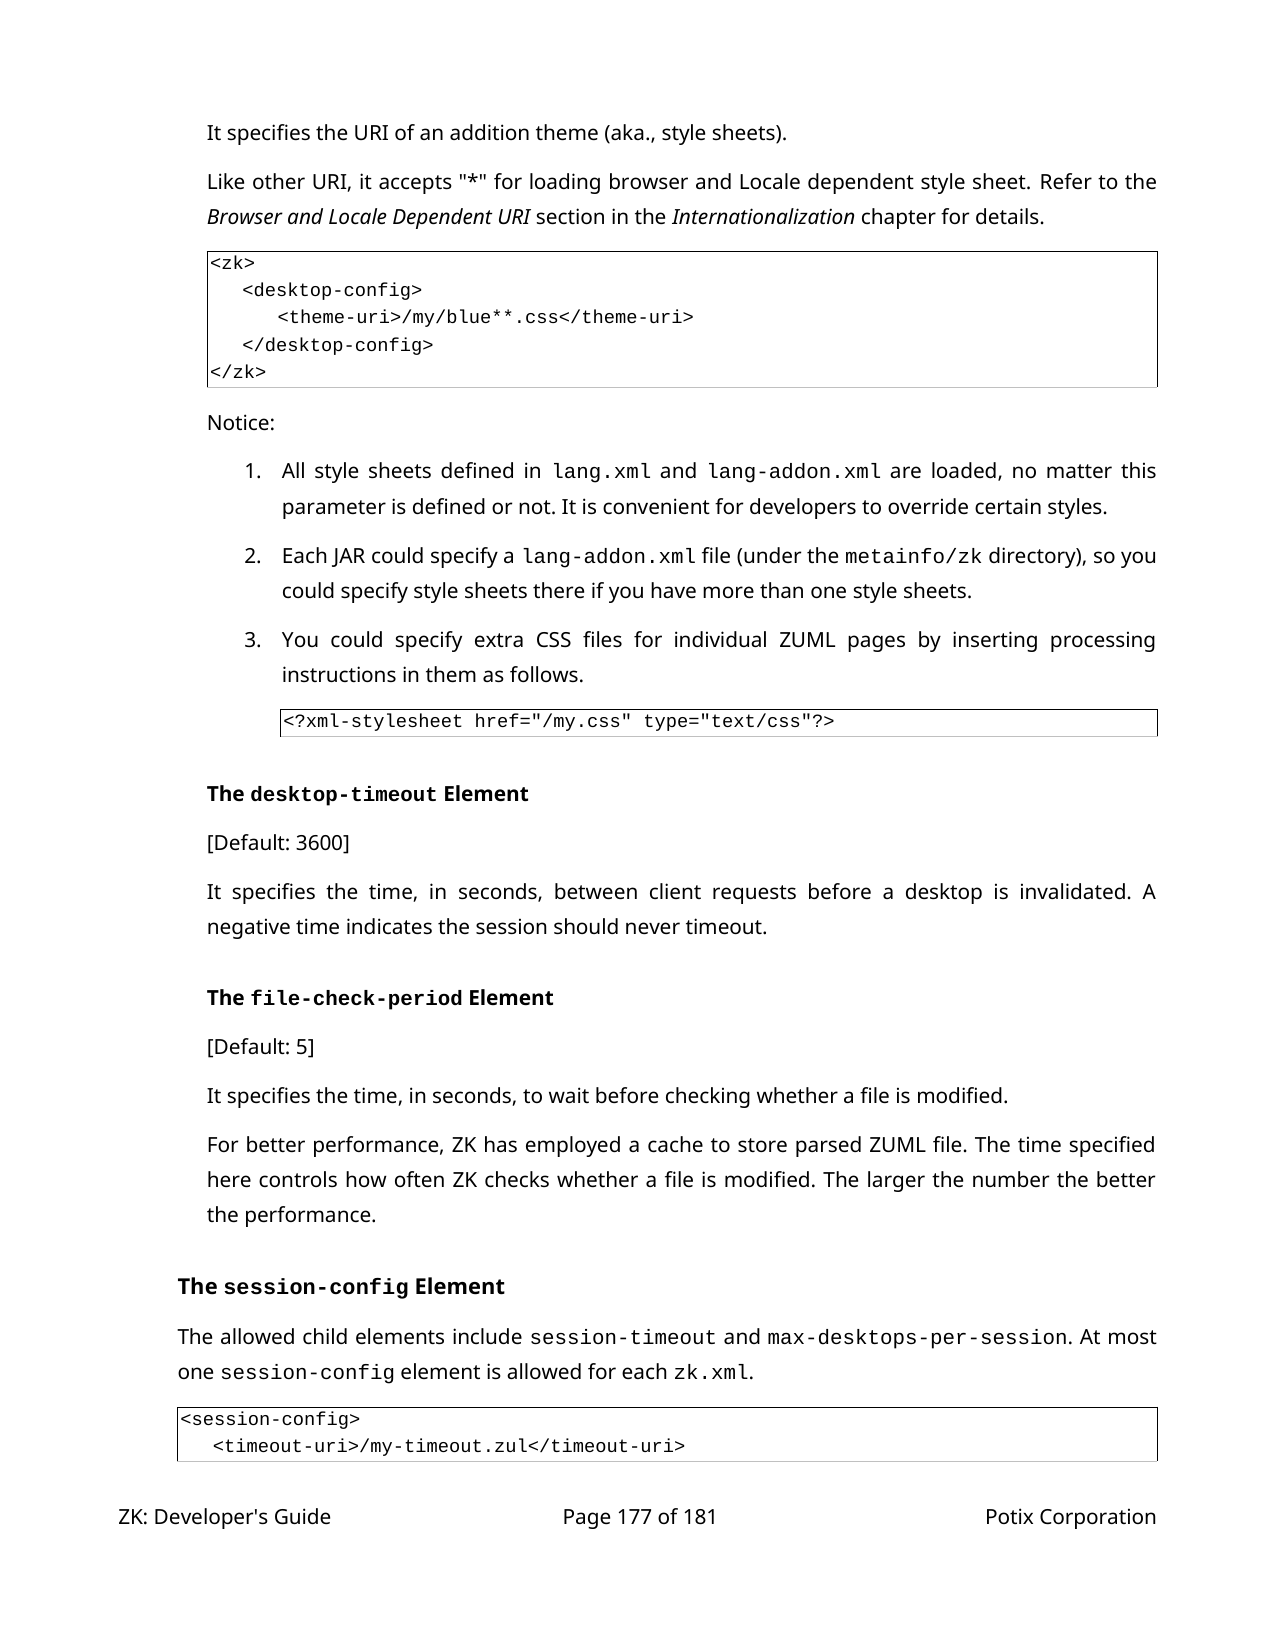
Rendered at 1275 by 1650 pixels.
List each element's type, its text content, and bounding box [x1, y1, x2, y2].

text <theme-uri>/my/blue**.css</theme-uri> [208, 305, 1157, 330]
text <session-config> [178, 1408, 1157, 1431]
text <timeout-uri>/my-timeout.zul</timeout-uri> [178, 1434, 1157, 1461]
text </zk> [208, 360, 1157, 387]
list Each JAR could specify a lang-addon.xml file (under the metainfo/zk directory), so you could specify style sheets there if you have more than one style sheets. [244, 541, 1157, 605]
text It specifies the URI of an addition theme (aka., style sheets). [207, 118, 1157, 146]
list You could specify extra CSS files for individual ZUML pages by inserting processing instructions in them as follows. [244, 625, 1157, 689]
text [Default: 3600] [207, 828, 1157, 857]
text [Default: 5] [207, 1032, 1157, 1061]
subtitle The file-check-period Element [207, 983, 1157, 1012]
list All style sheets defined in lang.xml and lang-addon.xml are loaded, no matter this parameter is defined or not. It is convenient for developers to override certain styles. [244, 457, 1157, 520]
text </desktop-config> [208, 333, 1157, 357]
text The allowed child elements include session-timeout and max-desktops-per-session. At most one session-config element is allowed for each zk.xml. [177, 1322, 1157, 1386]
subtitle The desktop-timeout Element [207, 779, 1157, 808]
text <desktop-config> [208, 278, 1157, 302]
subtitle The session-config Element [177, 1271, 1157, 1301]
text Like other URI, it accepts "*" for loading browser and Locale dependent style sheet. Refer to the Browser and Locale Dependent URI section in the Internationalization chapter for details. [207, 167, 1157, 230]
text It specifies the time, in seconds, between client requests before a desktop is invalidated. A negative time indicates the session should never timeout. [207, 877, 1157, 941]
text <zk> [208, 252, 1157, 275]
text Notice: [207, 408, 1157, 436]
text For better performance, ZK has employed a cache to store parsed ZUML file. The time specified here controls how often ZK checks whether a file is modified. The larger the number the better the performance. [207, 1130, 1157, 1229]
text It specifies the time, in seconds, to wait before checking whether a file is modified. [207, 1081, 1157, 1109]
text <?xml-stylesheet href="/my.css" type="text/css"?> [281, 710, 1157, 736]
